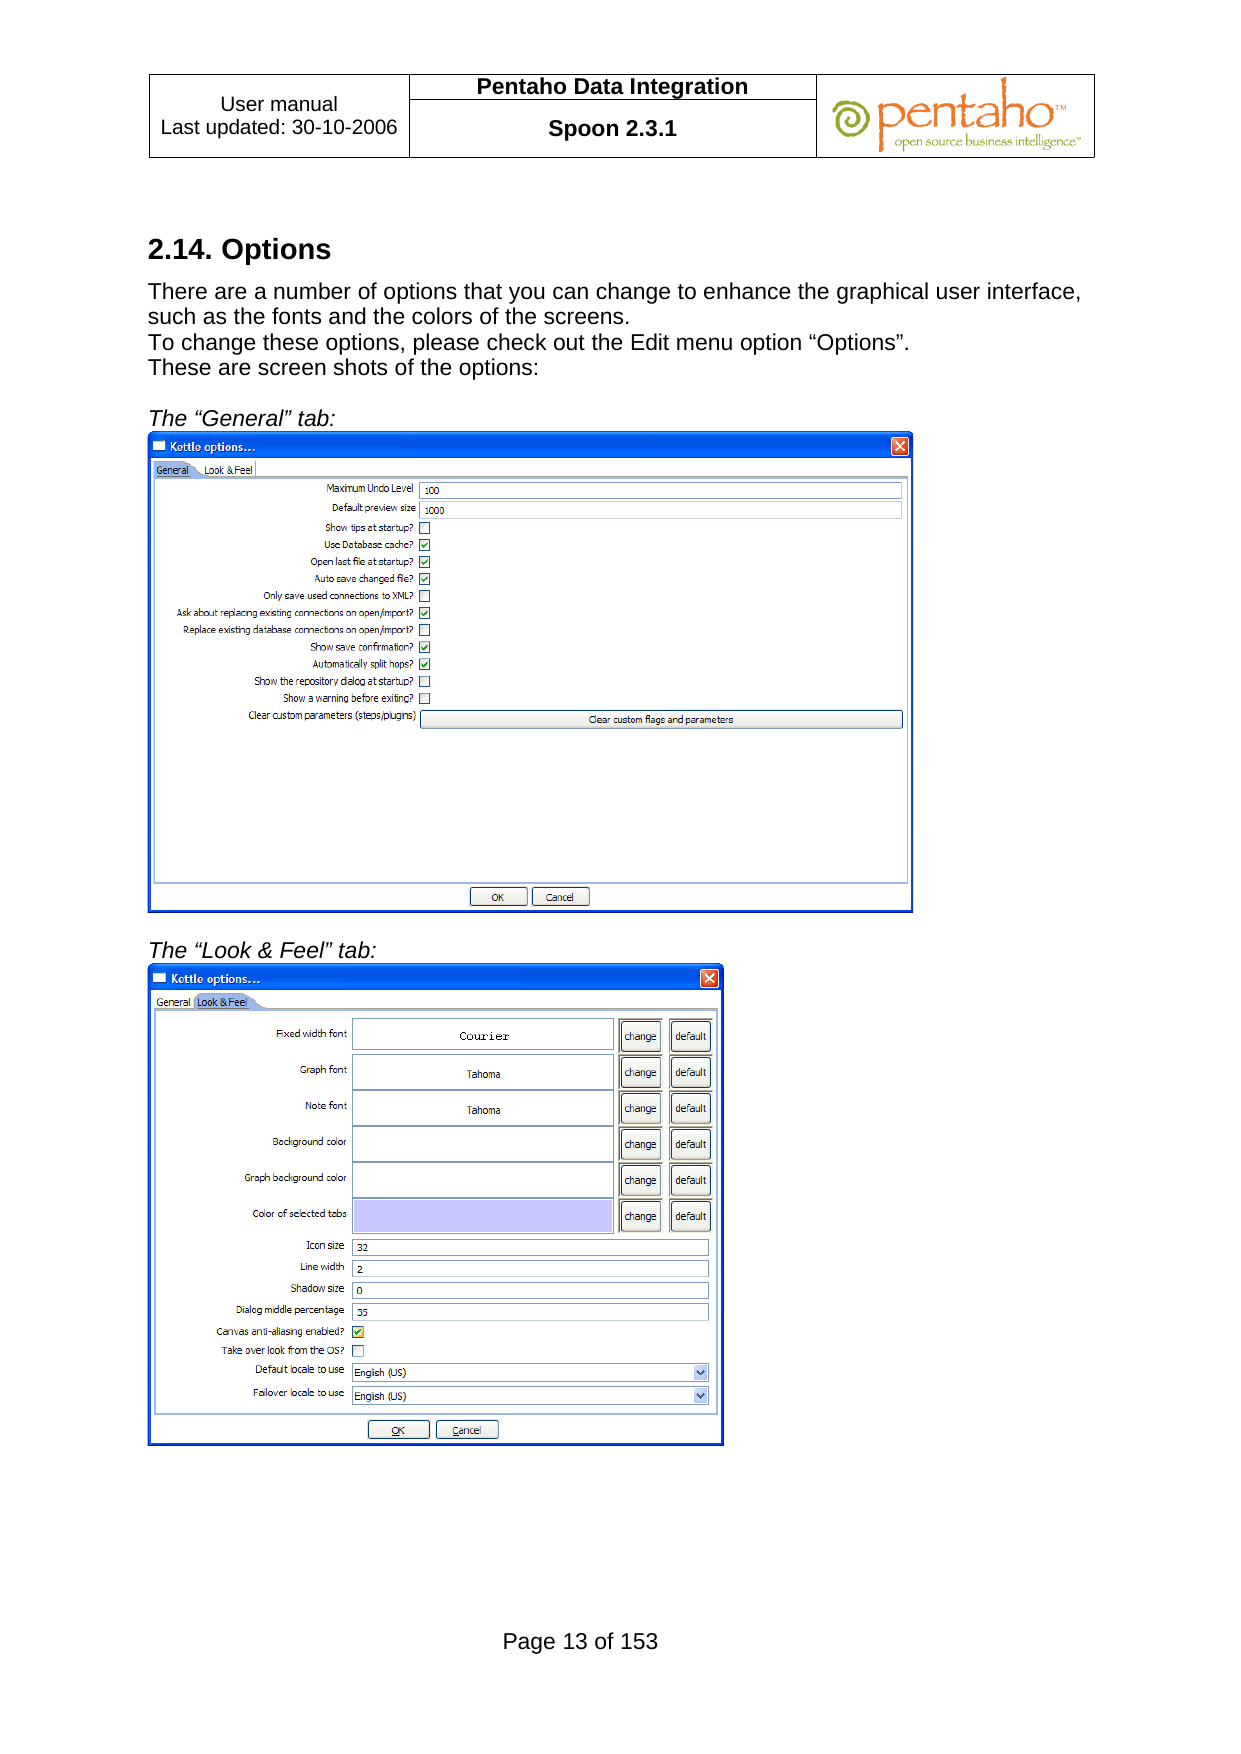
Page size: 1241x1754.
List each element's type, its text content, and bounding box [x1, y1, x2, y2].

text The “General” tab: [148, 406, 1092, 432]
text To change these options, please check out the Edit menu option “Options”. [148, 329, 1092, 355]
text The “Look & Feel” tab: [148, 938, 1092, 963]
picture [147, 963, 724, 1446]
subtitle Options [148, 233, 1092, 266]
text These are screen shots of the options: [148, 355, 1092, 381]
text There are a number of options that you can change to enhance the graphical user interface, such as the fonts and the colors of the screens. [148, 278, 1092, 329]
picture [147, 431, 914, 913]
